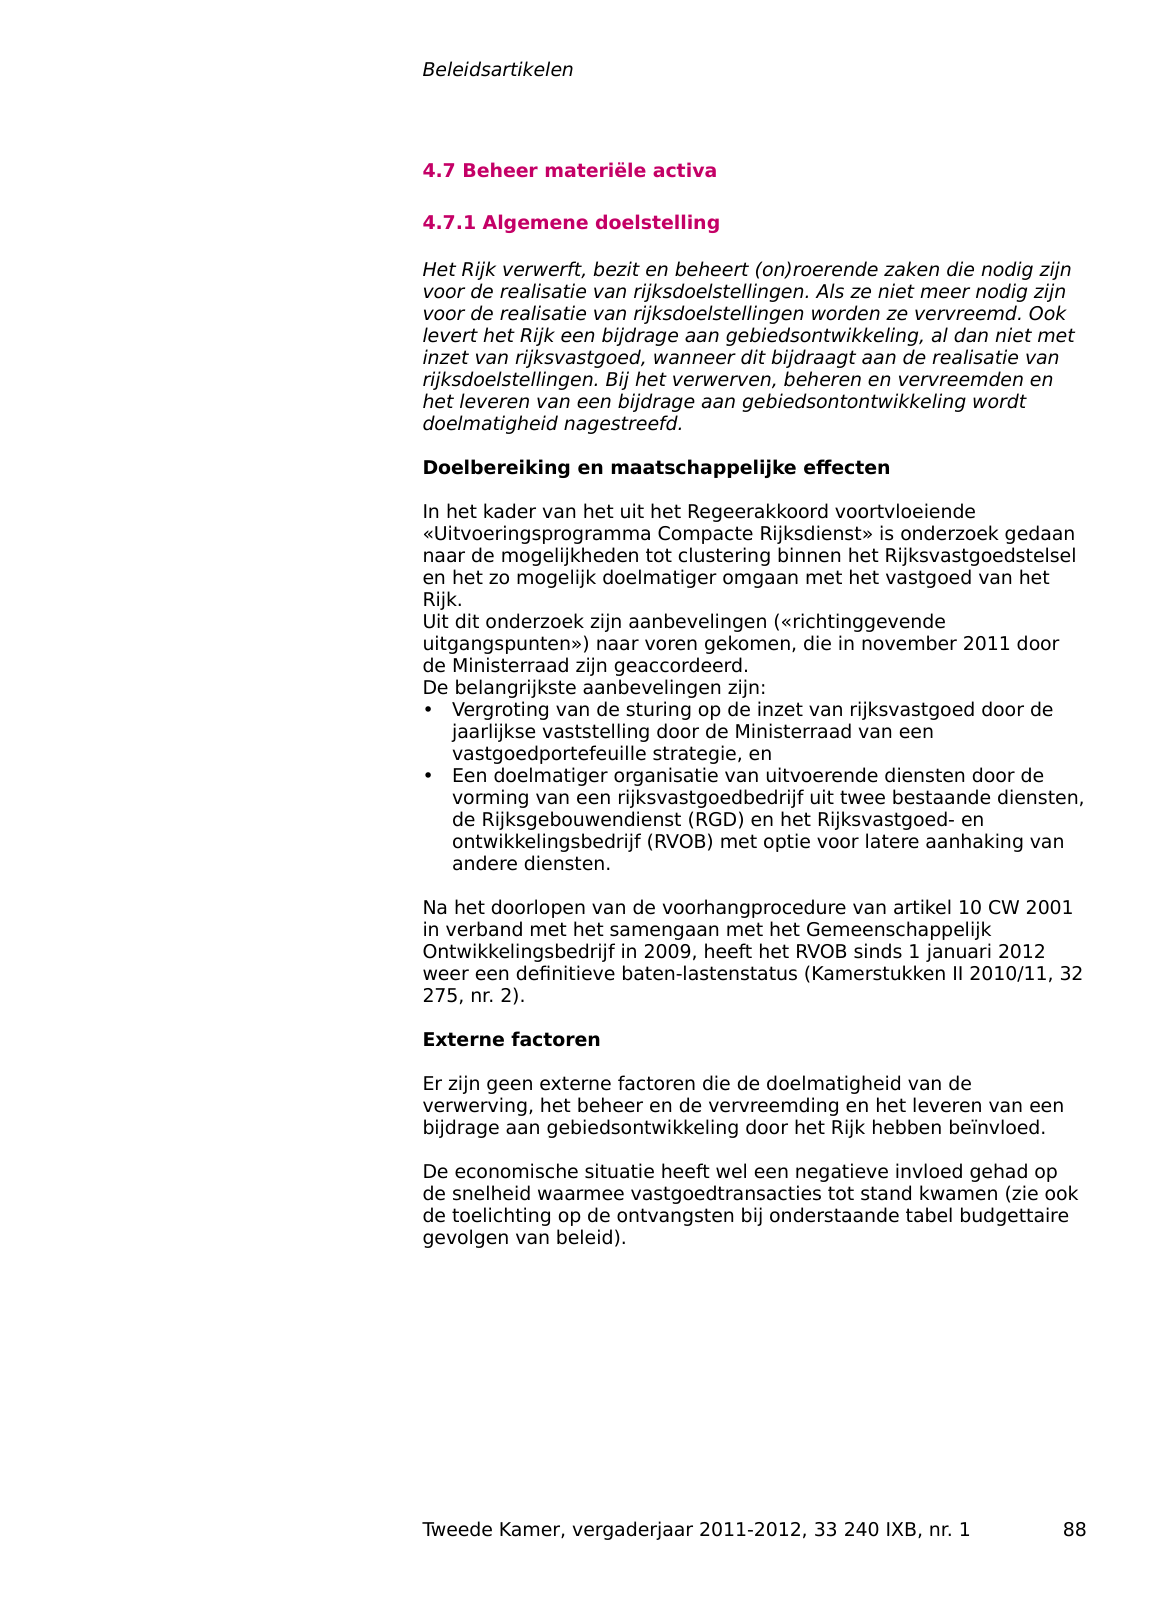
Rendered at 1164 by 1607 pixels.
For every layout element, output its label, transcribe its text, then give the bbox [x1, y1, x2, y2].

text Er zijn geen externe factoren die de doelmatigheid van de verwerving, het beheer en de vervreemding en het leveren van een bijdrage aan gebiedsontwikkeling door het Rijk hebben beïnvloed. [422, 1073, 1087, 1139]
subtitle Externe factoren [422, 1029, 1087, 1051]
text De belangrijkste aanbevelingen zijn: [422, 677, 1087, 699]
subtitle 4.7.1 Algemene doelstelling [422, 212, 1087, 234]
text De economische situatie heeft wel een negatieve invloed gehad op de snelheid waarmee vastgoedtransacties tot stand kwamen (zie ook de toelichting op de ontvangsten bij onderstaande tabel budgettaire gevolgen van beleid). [422, 1161, 1087, 1249]
text Het Rijk verwerft, bezit en beheert (on)roerende zaken die nodig zijn voor de realisatie van rijksdoelstellingen. Als ze niet meer nodig zijn voor de realisatie van rijksdoelstellingen worden ze vervreemd. Ook levert het Rijk een bijdrage aan gebiedsontwikkeling, al dan niet met inzet van rijksvastgoed, wanneer dit bijdraagt aan de realisatie van rijksdoelstellingen. Bij het verwerven, beheren en vervreemden en het leveren van een bijdrage aan gebiedsontontwikkeling wordt doelmatigheid nagestreefd. [422, 259, 1087, 435]
text • Vergroting van de sturing op de inzet van rijksvastgoed door de jaarlijkse vaststelling door de Ministerraad van een vastgoedportefeuille strategie, en [422, 699, 1087, 765]
subtitle Doelbereiking en maatschappelijke effecten [422, 457, 1087, 479]
text In het kader van het uit het Regeerakkoord voortvloeiende «Uitvoeringsprogramma Compacte Rijksdienst» is onderzoek gedaan naar de mogelijkheden tot clustering binnen het Rijksvastgoedstelsel en het zo mogelijk doelmatiger omgaan met het vastgoed van het Rijk. [422, 501, 1087, 611]
text • Een doelmatiger organisatie van uitvoerende diensten door de vorming van een rijksvastgoedbedrijf uit twee bestaande diensten, de Rijksgebouwendienst (RGD) en het Rijksvastgoed- en ontwikkelingsbedrijf (RVOB) met optie voor latere aanhaking van andere diensten. [422, 765, 1087, 875]
text Uit dit onderzoek zijn aanbevelingen («richtinggevende uitgangspunten») naar voren gekomen, die in november 2011 door de Ministerraad zijn geaccordeerd. [422, 611, 1087, 677]
text Na het doorlopen van de voorhangprocedure van artikel 10 CW 2001 in verband met het samengaan met het Gemeenschappelijk Ontwikkelingsbedrijf in 2009, heeft het RVOB sinds 1 januari 2012 weer een definitieve baten-lastenstatus (Kamerstukken II 2010/11, 32 275, nr. 2). [422, 897, 1087, 1007]
subtitle 4.7 Beheer materiële activa [422, 160, 1087, 182]
